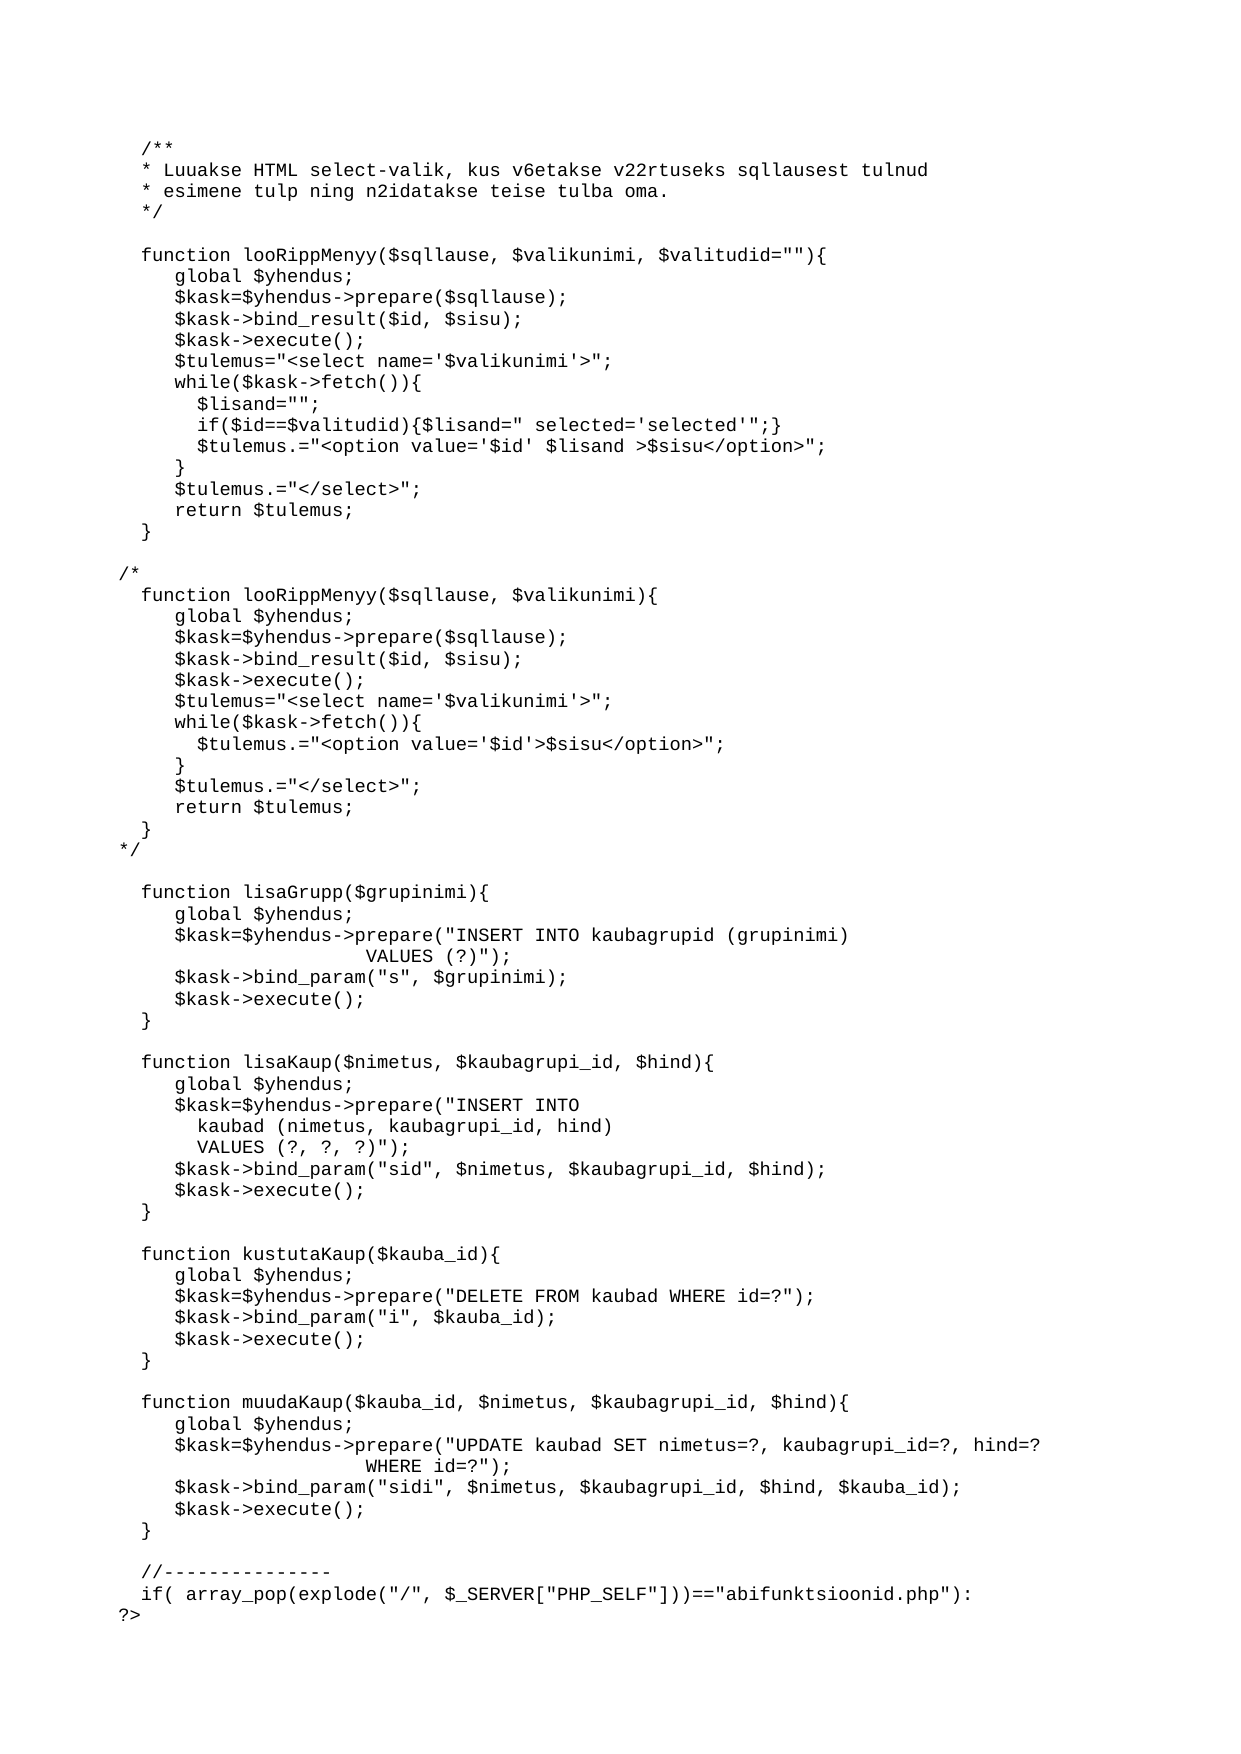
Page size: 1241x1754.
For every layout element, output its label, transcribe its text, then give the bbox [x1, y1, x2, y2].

text function lisaKaup($nimetus, $kaubagrupi_id, $hind){ [118, 1053, 1122, 1074]
text $kask->bind_result($id, $sisu); [118, 649, 1122, 671]
text $kask->bind_param("sid", $nimetus, $kaubagrupi_id, $hind); [118, 1159, 1122, 1181]
text function muudaKaup($kauba_id, $nimetus, $kaubagrupi_id, $hind){ [118, 1393, 1122, 1414]
text $kask=$yhendus->prepare("INSERT INTO kaubagrupid (grupinimi) [118, 926, 1122, 947]
text $lisand=""; [118, 394, 1122, 416]
text */ [118, 841, 1122, 862]
text $kask->execute(); [118, 1181, 1122, 1202]
text } [118, 1521, 1122, 1542]
text } [118, 1202, 1122, 1223]
text ?> [118, 1606, 1122, 1627]
text } [118, 458, 1122, 479]
text $tulemus.="<option value='$id'>$sisu</option>"; [118, 734, 1122, 756]
text */ [118, 203, 1122, 224]
text global $yhendus; [118, 267, 1122, 288]
text $kask->bind_param("sidi", $nimetus, $kaubagrupi_id, $hind, $kauba_id); [118, 1478, 1122, 1499]
text if($id==$valitudid){$lisand=" selected='selected'";} [118, 416, 1122, 437]
text $kask->bind_param("i", $kauba_id); [118, 1308, 1122, 1329]
text $kask->bind_param("s", $grupinimi); [118, 968, 1122, 989]
text $kask->execute(); [118, 331, 1122, 352]
text /** [118, 139, 1122, 161]
text $tulemus="<select name='$valikunimi'>"; [118, 352, 1122, 373]
text $kask=$yhendus->prepare("UPDATE kaubad SET nimetus=?, kaubagrupi_id=?, hind=? [118, 1436, 1122, 1457]
text global $yhendus; [118, 607, 1122, 628]
text return $tulemus; [118, 501, 1122, 522]
text $kask->execute(); [118, 1499, 1122, 1521]
text * Luuakse HTML select-valik, kus v6etakse v22rtuseks sqllausest tulnud [118, 161, 1122, 182]
text $kask->execute(); [118, 989, 1122, 1011]
text $kask=$yhendus->prepare("INSERT INTO [118, 1096, 1122, 1117]
text $kask->execute(); [118, 671, 1122, 692]
text $kask->execute(); [118, 1329, 1122, 1351]
text VALUES (?)"); [118, 947, 1122, 968]
text kaubad (nimetus, kaubagrupi_id, hind) [118, 1117, 1122, 1138]
text $kask=$yhendus->prepare($sqllause); [118, 628, 1122, 649]
text global $yhendus; [118, 1266, 1122, 1287]
text * esimene tulp ning n2idatakse teise tulba oma. [118, 182, 1122, 203]
text $kask=$yhendus->prepare("DELETE FROM kaubad WHERE id=?"); [118, 1287, 1122, 1308]
text while($kask->fetch()){ [118, 713, 1122, 734]
text $tulemus.="<option value='$id' $lisand >$sisu</option>"; [118, 437, 1122, 458]
text } [118, 756, 1122, 777]
text $tulemus="<select name='$valikunimi'>"; [118, 692, 1122, 713]
text function looRippMenyy($sqllause, $valikunimi, $valitudid=""){ [118, 246, 1122, 267]
text return $tulemus; [118, 798, 1122, 819]
text } [118, 819, 1122, 841]
text global $yhendus; [118, 1074, 1122, 1096]
text global $yhendus; [118, 904, 1122, 926]
text $kask=$yhendus->prepare($sqllause); [118, 288, 1122, 309]
text } [118, 1011, 1122, 1032]
text /* [118, 564, 1122, 586]
text } [118, 522, 1122, 543]
text global $yhendus; [118, 1414, 1122, 1436]
text //--------------- [118, 1563, 1122, 1584]
text VALUES (?, ?, ?)"); [118, 1138, 1122, 1159]
text if( array_pop(explode("/", $_SERVER["PHP_SELF"]))=="abifunktsioonid.php"): [118, 1584, 1122, 1606]
text while($kask->fetch()){ [118, 373, 1122, 394]
text $tulemus.="</select>"; [118, 777, 1122, 798]
text function lisaGrupp($grupinimi){ [118, 883, 1122, 904]
text function looRippMenyy($sqllause, $valikunimi){ [118, 586, 1122, 607]
text } [118, 1351, 1122, 1372]
text function kustutaKaup($kauba_id){ [118, 1244, 1122, 1266]
text $tulemus.="</select>"; [118, 479, 1122, 501]
text $kask->bind_result($id, $sisu); [118, 309, 1122, 331]
text WHERE id=?"); [118, 1457, 1122, 1478]
